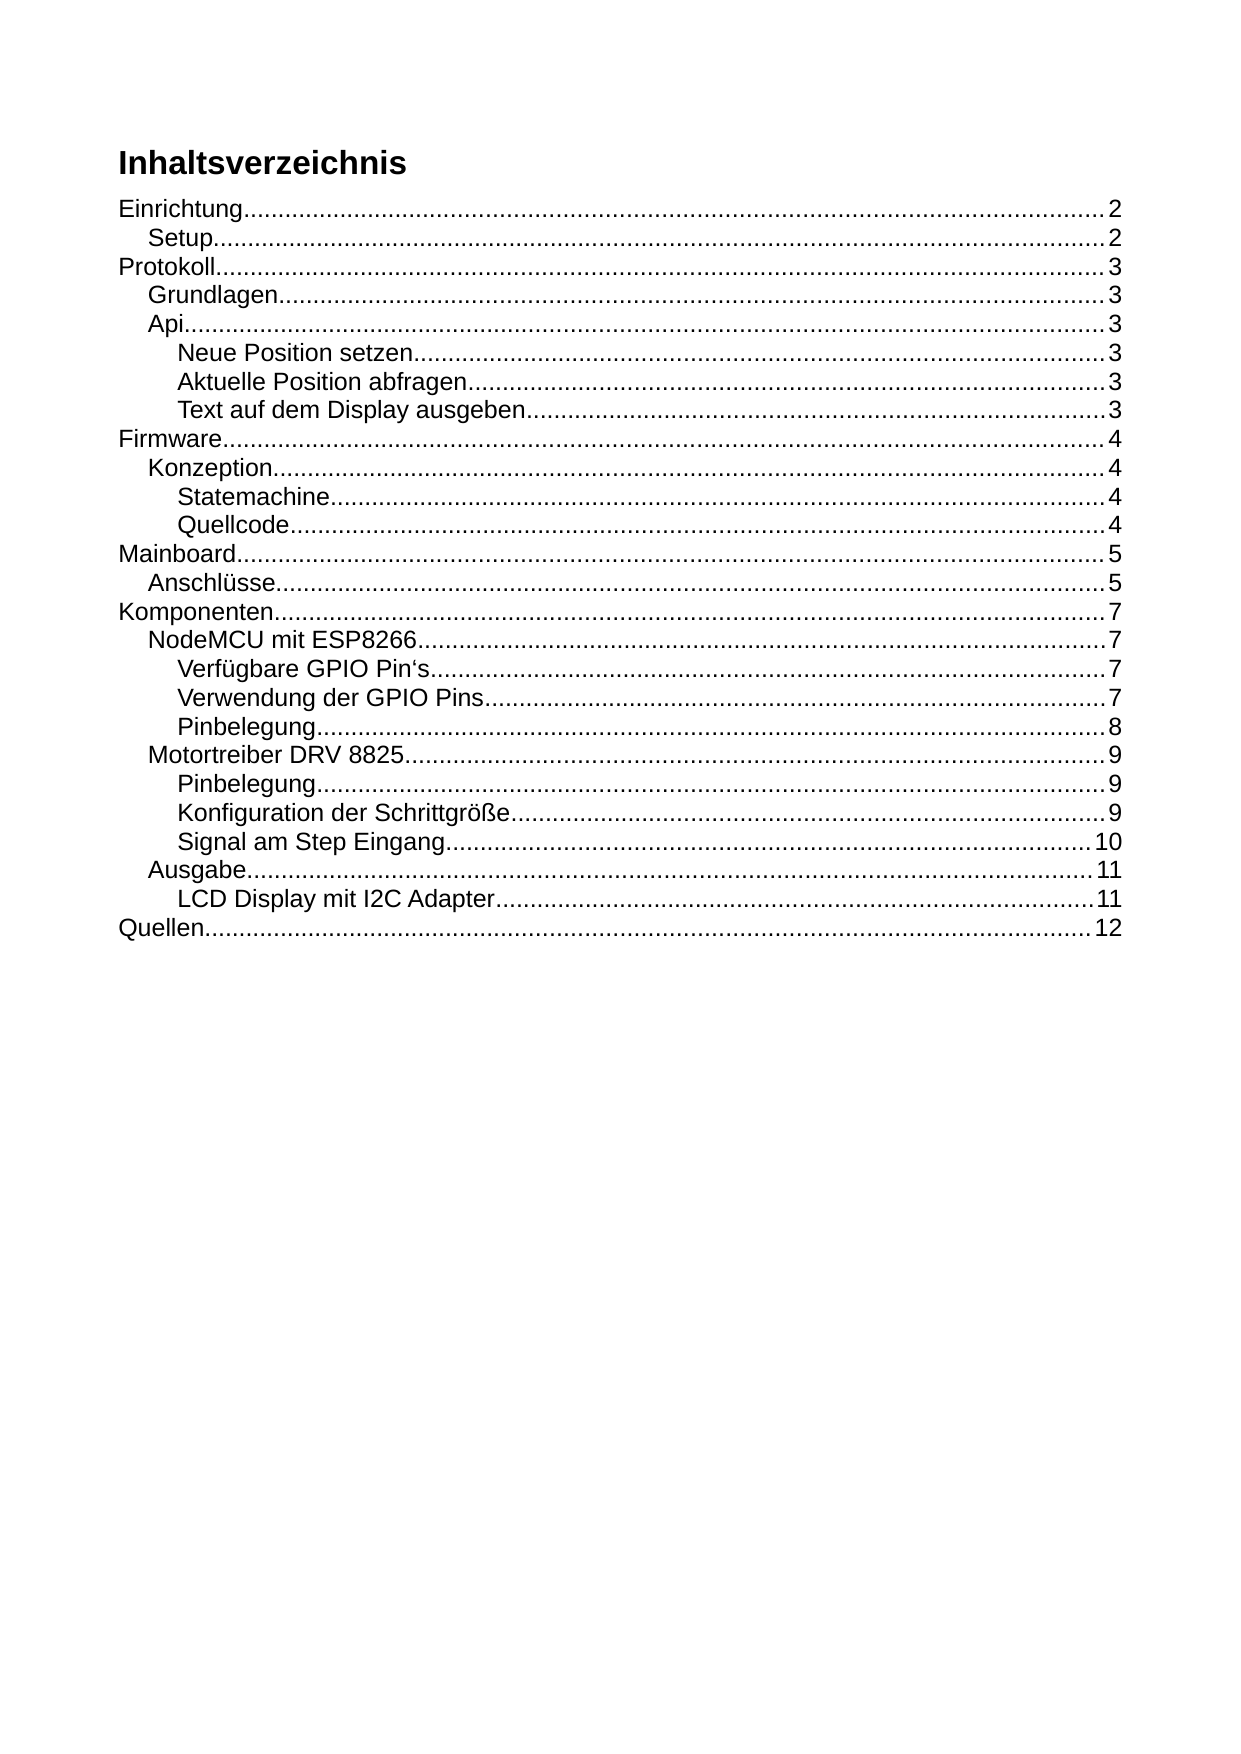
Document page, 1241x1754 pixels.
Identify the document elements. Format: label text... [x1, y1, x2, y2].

text Text auf dem Display ausgeben 3 [177, 395, 1122, 424]
text Aktuelle Position abfragen 3 [177, 367, 1122, 395]
text Konfiguration der Schrittgröße 9 [177, 798, 1122, 827]
text Verfügbare GPIO Pin‘s 7 [177, 654, 1122, 683]
text Protokoll 3 [118, 252, 1122, 280]
text Komponenten 7 [118, 597, 1122, 625]
text NodeMCU mit ESP8266 7 [148, 625, 1122, 654]
subtitle Inhaltsverzeichnis [118, 143, 1122, 182]
text Setup 2 [148, 223, 1122, 252]
text Quellcode 4 [177, 510, 1122, 539]
text Neue Position setzen 3 [177, 338, 1122, 367]
text Ausgabe 11 [148, 855, 1122, 884]
text Mainboard 5 [118, 539, 1122, 568]
text Konzeption 4 [148, 453, 1122, 482]
text Grundlagen 3 [148, 280, 1122, 309]
text Firmware 4 [118, 424, 1122, 453]
text Signal am Step Eingang 10 [177, 827, 1122, 855]
text Api 3 [148, 309, 1122, 338]
text Pinbelegung 8 [177, 712, 1122, 740]
text Statemachine 4 [177, 482, 1122, 510]
text Quellen 12 [118, 913, 1122, 942]
text Verwendung der GPIO Pins 7 [177, 683, 1122, 712]
text Pinbelegung 9 [177, 769, 1122, 798]
text LCD Display mit I2C Adapter 11 [177, 884, 1122, 913]
text Motortreiber DRV 8825 9 [148, 740, 1122, 769]
text Einrichtung 2 [118, 194, 1122, 223]
text Anschlüsse 5 [148, 568, 1122, 597]
